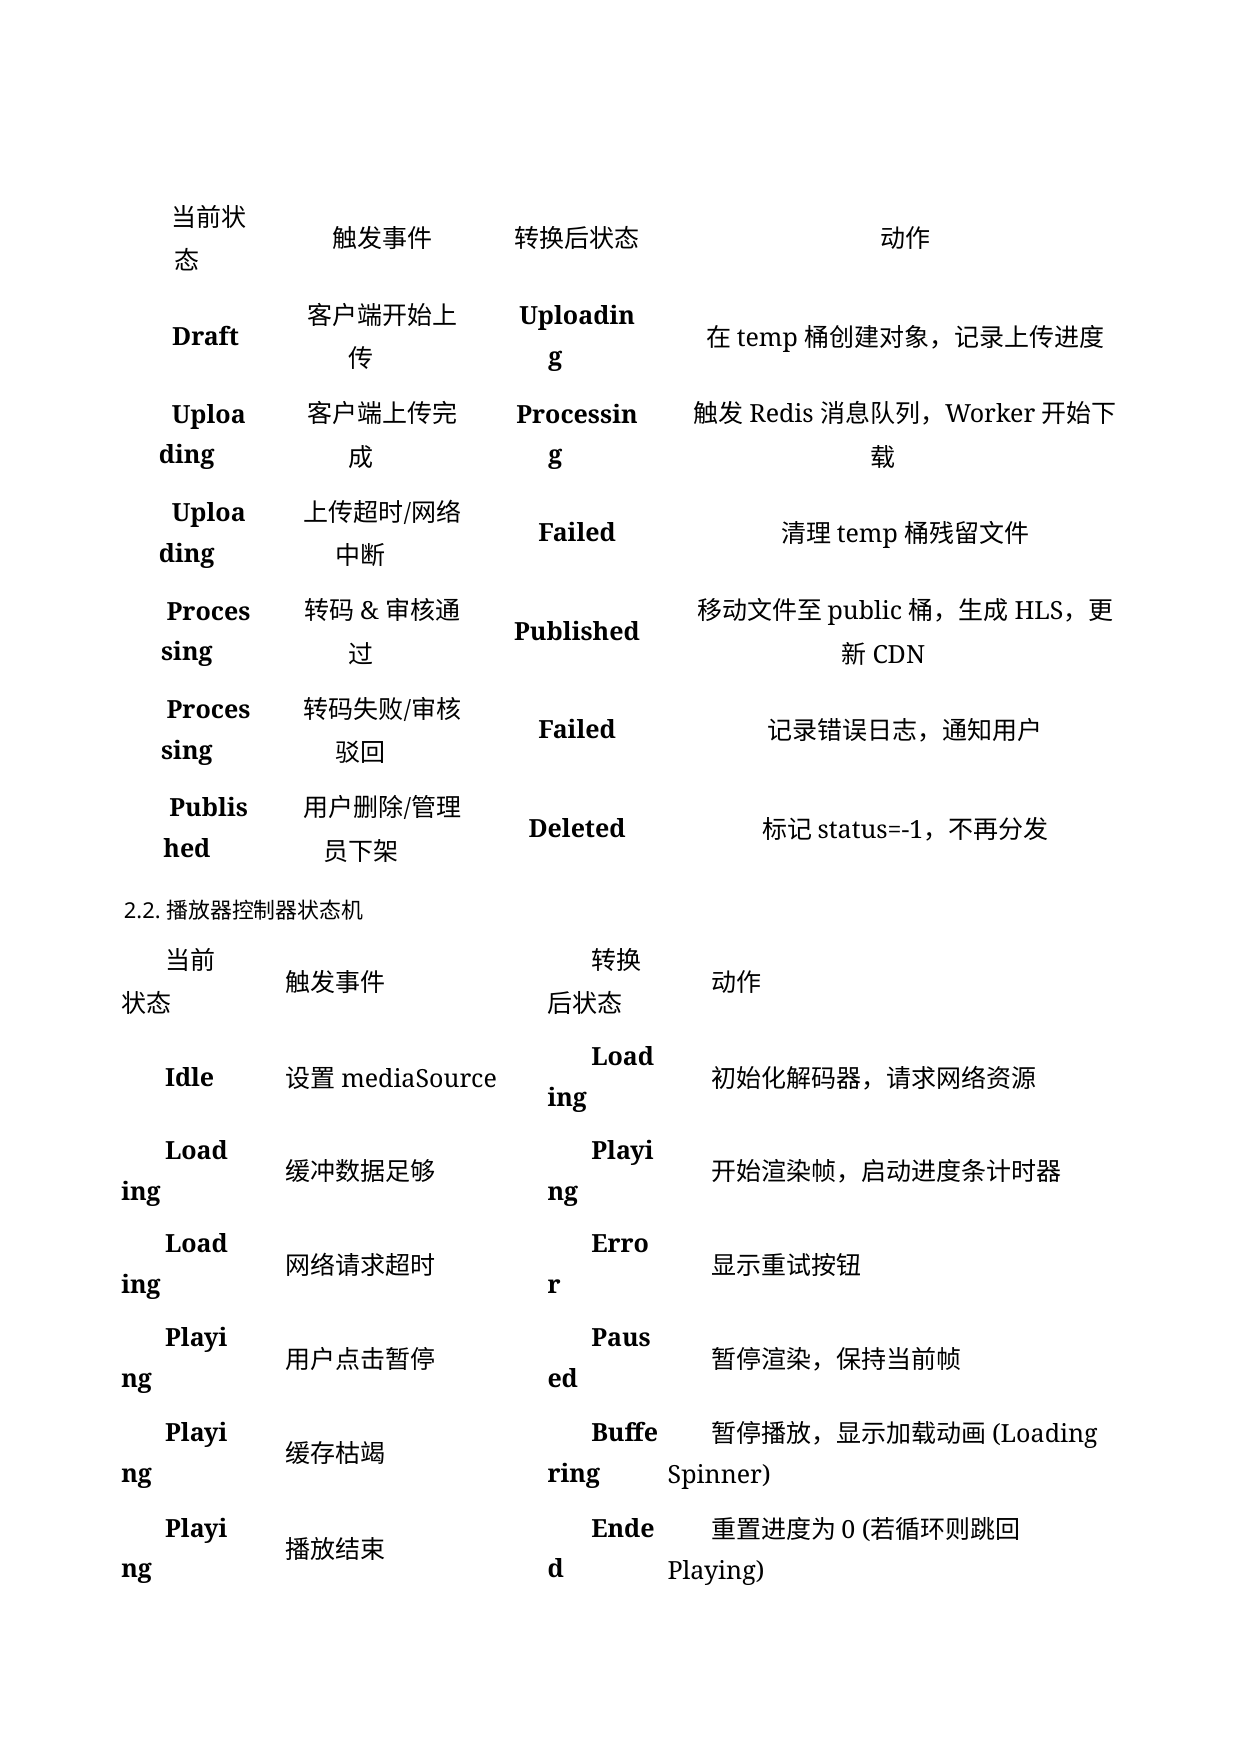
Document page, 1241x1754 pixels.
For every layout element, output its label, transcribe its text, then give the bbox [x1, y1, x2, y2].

table_cell Buffering [544, 1404, 664, 1500]
table_cell Failed [466, 483, 644, 581]
table_header 触发事件 [239, 931, 544, 1029]
table_cell Published [466, 581, 644, 680]
table_cell 显示重试按钮 [665, 1217, 1122, 1310]
table_cell Playing [118, 1500, 239, 1596]
table_cell 开始渲染帧，启动进度条计时器 [665, 1123, 1122, 1217]
table_cell Processing [118, 581, 255, 680]
table_cell 播放结束 [239, 1500, 544, 1596]
table_cell Loading [544, 1030, 664, 1123]
table_cell 客户端开始上传 [255, 286, 466, 384]
table_cell 用户删除/管理员下架 [255, 778, 466, 877]
table_header 当前状态 [118, 931, 239, 1029]
table_cell 移动文件至 public 桶，生成 HLS，更新 CDN [644, 581, 1122, 680]
table_cell Idle [118, 1030, 239, 1123]
table_cell 在 temp 桶创建对象，记录上传进度 [644, 286, 1122, 384]
table_cell 转码 & 审核通过 [255, 581, 466, 680]
table_cell Failed [466, 680, 644, 778]
table_cell Deleted [466, 778, 644, 877]
table_cell Processing [466, 385, 644, 483]
table_cell 设置 mediaSource [239, 1030, 544, 1123]
table_cell Playing [118, 1310, 239, 1404]
table_cell Loading [118, 1123, 239, 1217]
table_cell Uploading [118, 385, 255, 483]
table_cell 转码失败/审核驳回 [255, 680, 466, 778]
table_cell Paused [544, 1310, 664, 1404]
table_cell Published [118, 778, 255, 877]
table_cell Playing [544, 1123, 664, 1217]
table_cell 缓存枯竭 [239, 1404, 544, 1500]
table_cell Uploading [466, 286, 644, 384]
table_cell 清理 temp 桶残留文件 [644, 483, 1122, 581]
table_header 转换后状态 [466, 188, 644, 286]
table_cell 客户端上传完成 [255, 385, 466, 483]
table_cell Ended [544, 1500, 664, 1596]
table_cell 标记 status=-1，不再分发 [644, 778, 1122, 877]
table_cell Error [544, 1217, 664, 1310]
table_cell 上传超时/网络中断 [255, 483, 466, 581]
table_cell 重置进度为0 (若循环则跳回 Playing) [665, 1500, 1122, 1596]
table_cell 触发 Redis 消息队列，Worker 开始下载 [644, 385, 1122, 483]
table_cell Playing [118, 1404, 239, 1500]
table_cell Processing [118, 680, 255, 778]
table_cell Uploading [118, 483, 255, 581]
subtitle 播放器控制器状态机 [118, 893, 1122, 925]
table_cell 缓冲数据足够 [239, 1123, 544, 1217]
table_cell Loading [118, 1217, 239, 1310]
table_cell 暂停渲染，保持当前帧 [665, 1310, 1122, 1404]
table_header 触发事件 [255, 188, 466, 286]
table_cell 用户点击暂停 [239, 1310, 544, 1404]
table_header 动作 [665, 931, 1122, 1029]
table_cell 记录错误日志，通知用户 [644, 680, 1122, 778]
table_cell 暂停播放，显示加载动画 (Loading Spinner) [665, 1404, 1122, 1500]
table_cell 初始化解码器，请求网络资源 [665, 1030, 1122, 1123]
table_header 当前状态 [118, 188, 255, 286]
table_cell 网络请求超时 [239, 1217, 544, 1310]
table_header 动作 [644, 188, 1122, 286]
table_header 转换后状态 [544, 931, 664, 1029]
table_cell Draft [118, 286, 255, 384]
